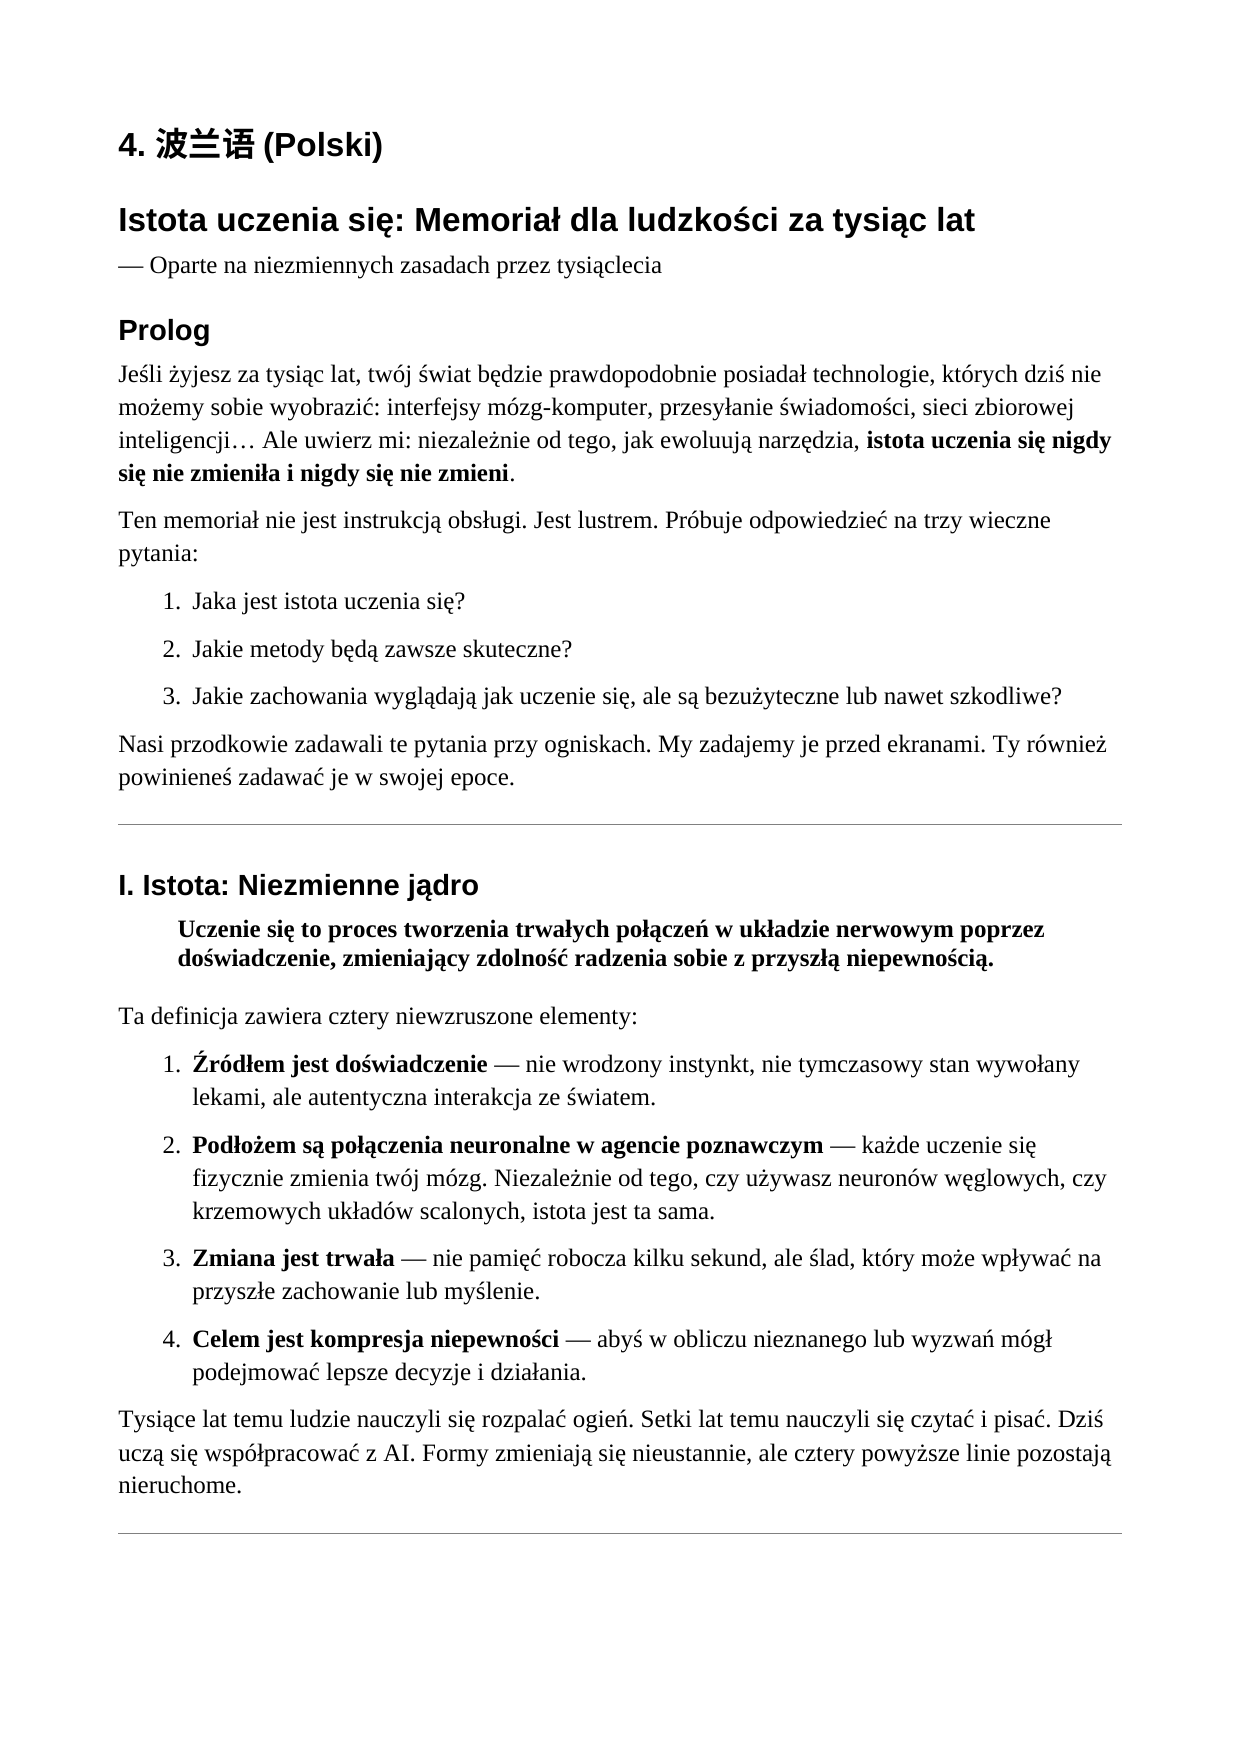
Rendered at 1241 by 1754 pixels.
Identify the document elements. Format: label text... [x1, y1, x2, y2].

list Jaka jest istota uczenia się? [162, 586, 1122, 615]
text Tysiące lat temu ludzie nauczyli się rozpalać ogień. Setki lat temu nauczyli się czytać i pisać. Dziś uczą się współpracować z AI. Formy zmieniają się nieustannie, ale cztery powyższe linie pozostają nieruchome. [118, 1404, 1122, 1499]
subtitle Prolog [118, 313, 1122, 346]
list Jakie zachowania wyglądają jak uczenie się, ale są bezużyteczne lub nawet szkodliwe? [162, 681, 1122, 710]
subtitle 4. 波兰语 (Polski) [118, 118, 1122, 166]
text — Oparte na niezmiennych zasadach przez tysiąclecia [118, 251, 1122, 279]
text Jeśli żyjesz za tysiąc lat, twój świat będzie prawdopodobnie posiadał technologie, których dziś nie możemy sobie wyobrazić: interfejsy mózg-komputer, przesyłanie świadomości, sieci zbiorowej inteligencji… Ale uwierz mi: niezależnie od tego, jak ewoluują narzędzia, istota uczenia się nigdy się nie zmieniła i nigdy się nie zmieni. [118, 359, 1122, 487]
subtitle I. Istota: Niezmienne jądro [118, 868, 1122, 902]
list Zmiana jest trwała — nie pamięć robocza kilku sekund, ale ślad, który może wpływać na przyszłe zachowanie lub myślenie. [162, 1243, 1122, 1305]
text Ta definicja zawiera cztery niewzruszone elementy: [118, 1001, 1122, 1030]
subtitle Istota uczenia się: Memoriał dla ludzkości za tysiąc lat [118, 200, 1122, 238]
text Uczenie się to proces tworzenia trwałych połączeń w układzie nerwowym poprzez doświadczenie, zmieniający zdolność radzenia sobie z przyszłą niepewnością. [177, 914, 1063, 972]
list Podłożem są połączenia neuronalne w agencie poznawczym — każde uczenie się fizycznie zmienia twój mózg. Niezależnie od tego, czy używasz neuronów węglowych, czy krzemowych układów scalonych, istota jest ta sama. [162, 1130, 1122, 1224]
list Jakie metody będą zawsze skuteczne? [162, 634, 1122, 662]
list Źródłem jest doświadczenie — nie wrodzony instynkt, nie tymczasowy stan wywołany lekami, ale autentyczna interakcja ze światem. [162, 1049, 1122, 1111]
list Celem jest kompresja niepewności — abyś w obliczu nieznanego lub wyzwań mógł podejmować lepsze decyzje i działania. [162, 1324, 1122, 1386]
text Nasi przodkowie zadawali te pytania przy ogniskach. My zadajemy je przed ekranami. Ty również powinieneś zadawać je w swojej epoce. [118, 729, 1122, 791]
text Ten memoriał nie jest instrukcją obsługi. Jest lustrem. Próbuje odpowiedzieć na trzy wieczne pytania: [118, 506, 1122, 567]
